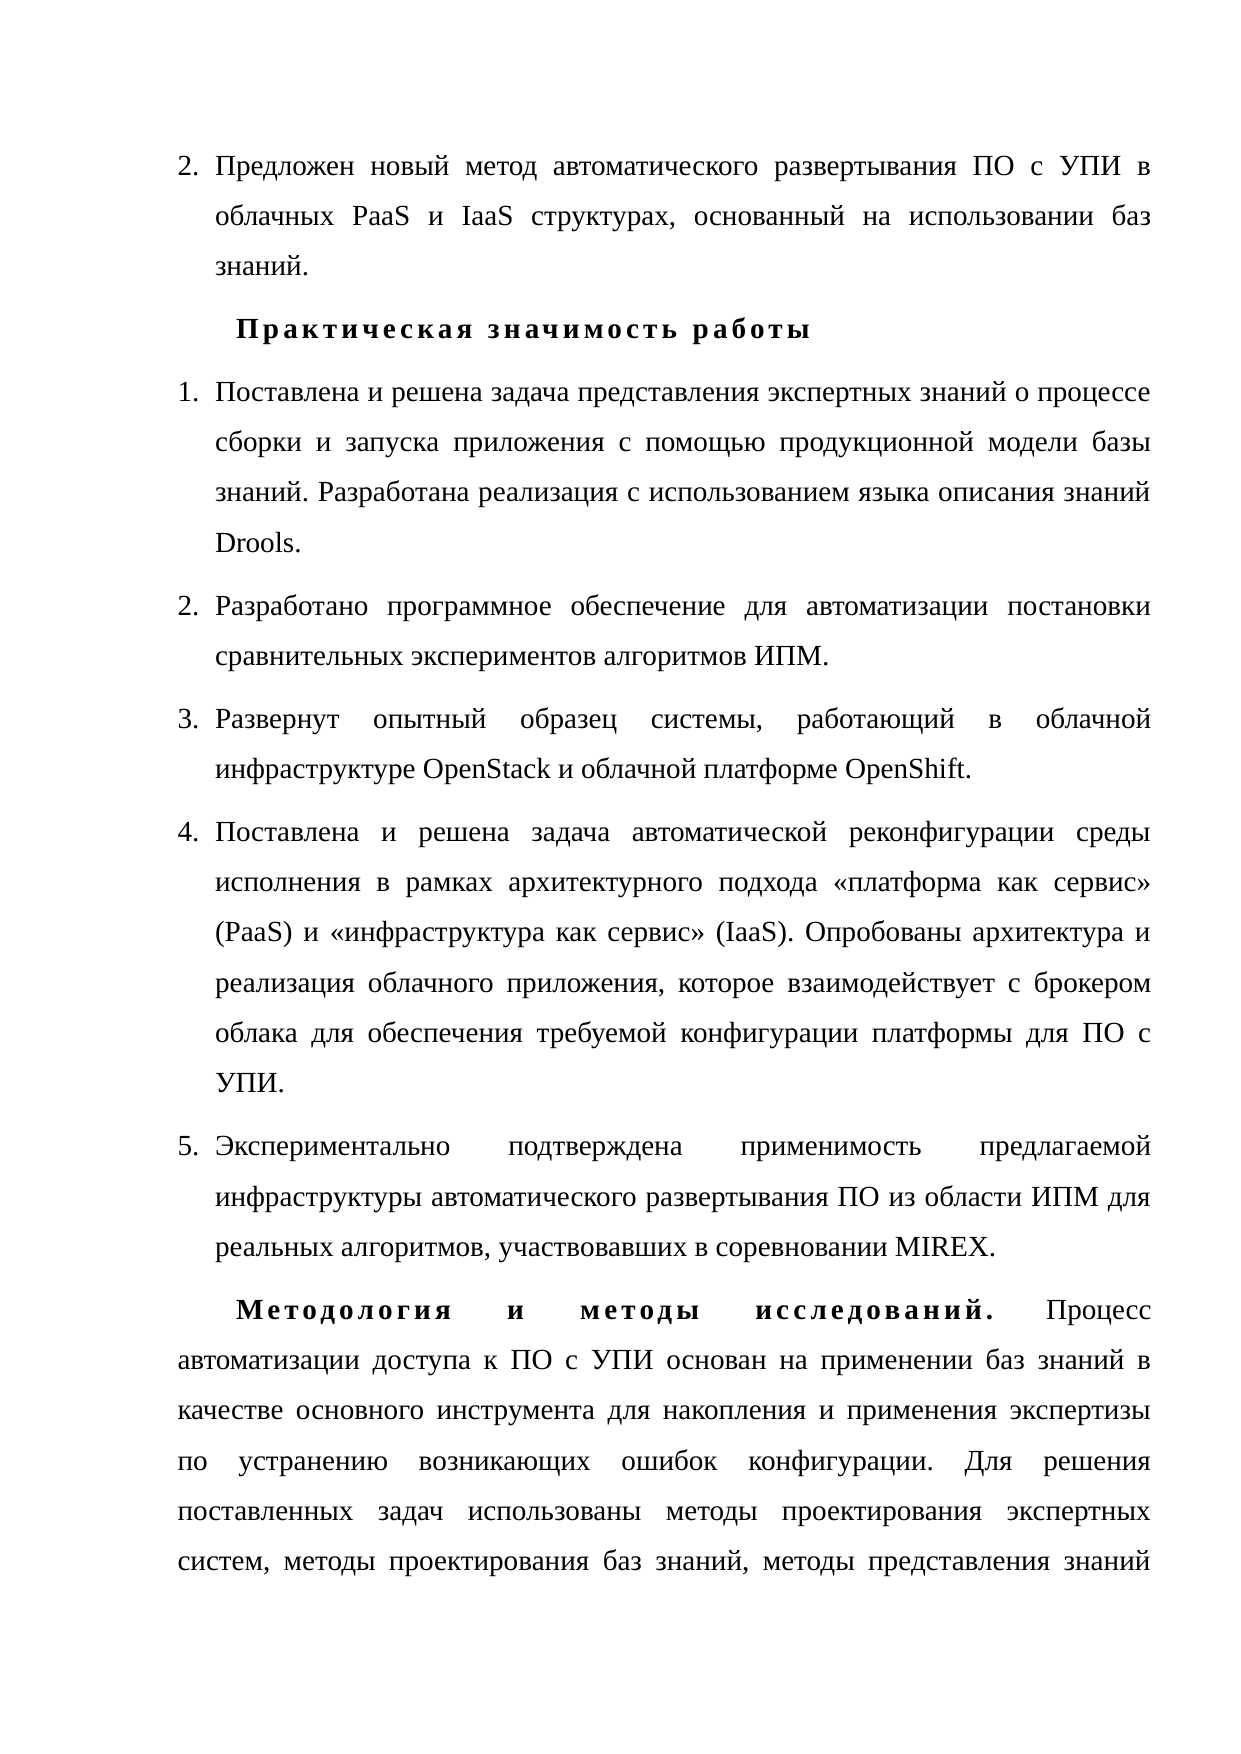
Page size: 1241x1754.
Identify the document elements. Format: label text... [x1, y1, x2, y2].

list Предложен новый метод автоматического развертывания ПО с УПИ в облачных PaaS и IaaS структурах, основанный на использовании баз знаний. [177, 148, 1152, 282]
list Экспериментально подтверждена применимость предлагаемой инфраструктуры автоматического развертывания ПО из области ИПМ для реальных алгоритмов, участвовавших в соревновании MIREX. [177, 1128, 1152, 1262]
list Поставлена и решена задача представления экспертных знаний о процессе сборки и запуска приложения с помощью продукционной модели базы знаний. Разработана реализация с использованием языка описания знаний Drools. [177, 374, 1152, 558]
list Разработано программное обеспечение для автоматизации постановки сравнительных экспериментов алгоритмов ИПМ. [177, 588, 1152, 672]
text Методология и методы исследований. Процесс автоматизации доступа к ПО с УПИ основан на применении баз знаний в качестве основного инструмента для накопления и применения экспертизы по устранению возникающих ошибок конфигурации. Для решения поставленных задач использованы методы проектирования экспертных систем, методы проектирования баз знаний, методы представления знаний [177, 1292, 1152, 1577]
list Поставлена и решена задача автоматической реконфигурации среды исполнения в рамках архитектурного подхода «платформа как сервис» (PaaS) и «инфраструктура как сервис» (IaaS). Опробованы архитектура и реализация облачного приложения, которое взаимодействует с брокером облака для обеспечения требуемой конфигурации платформы для ПО с УПИ. [177, 814, 1152, 1099]
list Развернут опытный образец системы, работающий в облачной инфраструктуре OpenStack и облачной платформе OpenShift. [177, 701, 1152, 785]
text Практическая значимость работы [177, 311, 1152, 345]
